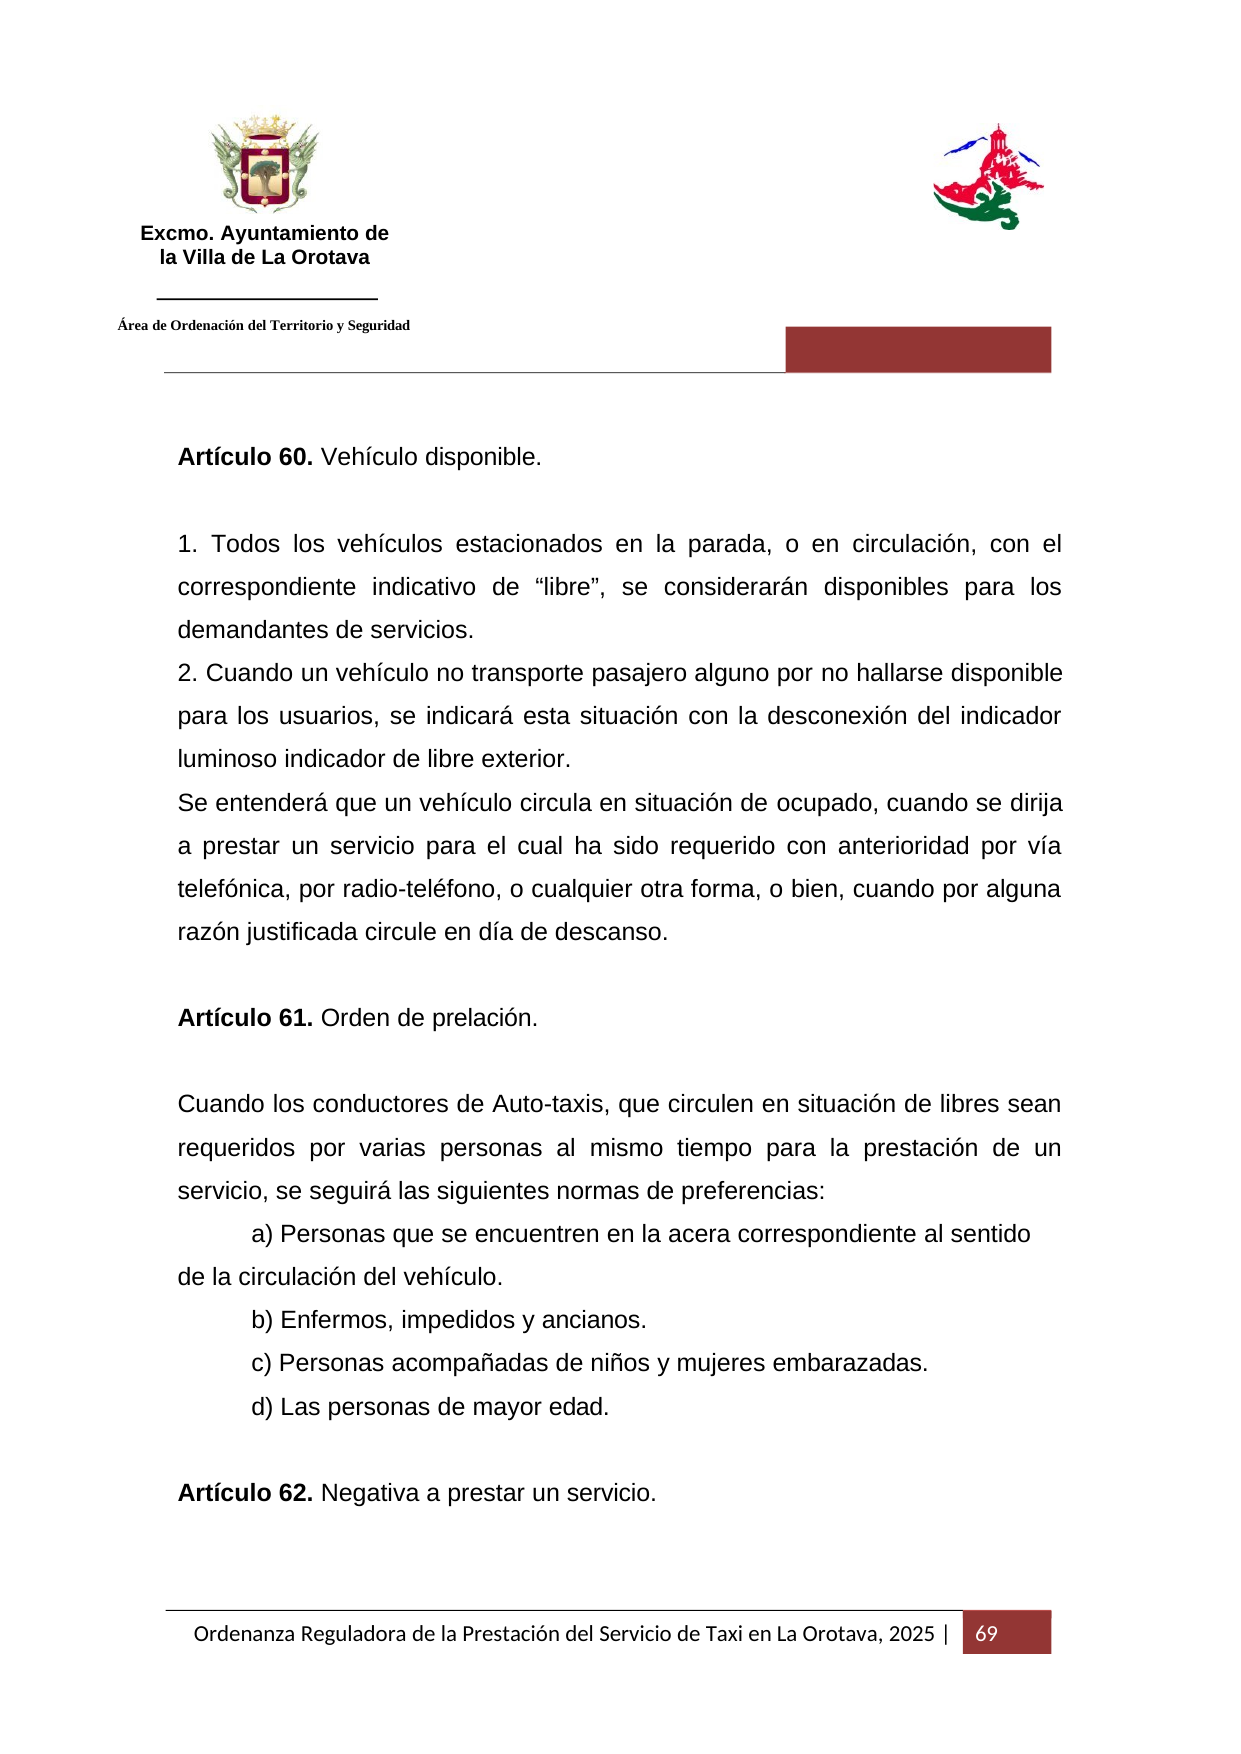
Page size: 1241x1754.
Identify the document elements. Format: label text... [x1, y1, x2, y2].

list Personas que se encuentren en la acera correspondiente al sentido de la circulación del vehículo. [177, 1219, 1063, 1291]
picture [208, 105, 323, 214]
text Artículo 60. Vehículo disponible. [177, 442, 1103, 471]
text Se entenderá que un vehículo circula en situación de ocupado, cuando se dirija a prestar un servicio para el cual ha sido requerido con anterioridad por vía telefónica, por radio-teléfono, o cualquier otra forma, o bien, cuando por alguna razón justificada circule en día de descanso. [177, 788, 1063, 946]
list Cuando un vehículo no transporte pasajero alguno por no hallarse disponible para los usuarios, se indicará esta situación con la desconexión del indicador luminoso indicador de libre exterior. [177, 658, 1063, 773]
list Todos los vehículos estacionados en la parada, o en circulación, con el correspondiente indicativo de “libre”, se considerarán disponibles para los demandantes de servicios. [177, 529, 1064, 644]
list Personas acompañadas de niños y mujeres embarazadas. [251, 1348, 1103, 1377]
picture [933, 123, 1045, 230]
list Enfermos, impedidos y ancianos. [251, 1305, 1103, 1334]
text Artículo 62. Negativa a prestar un servicio. [177, 1478, 1103, 1506]
list Las personas de mayor edad. [251, 1391, 1103, 1420]
text Cuando los conductores de Auto-taxis, que circulen en situación de libres sean requeridos por varias personas al mismo tiempo para la prestación de un servicio, se seguirá las siguientes normas de preferencias: [177, 1089, 1063, 1204]
text Artículo 61. Orden de prelación. [177, 1003, 1103, 1032]
